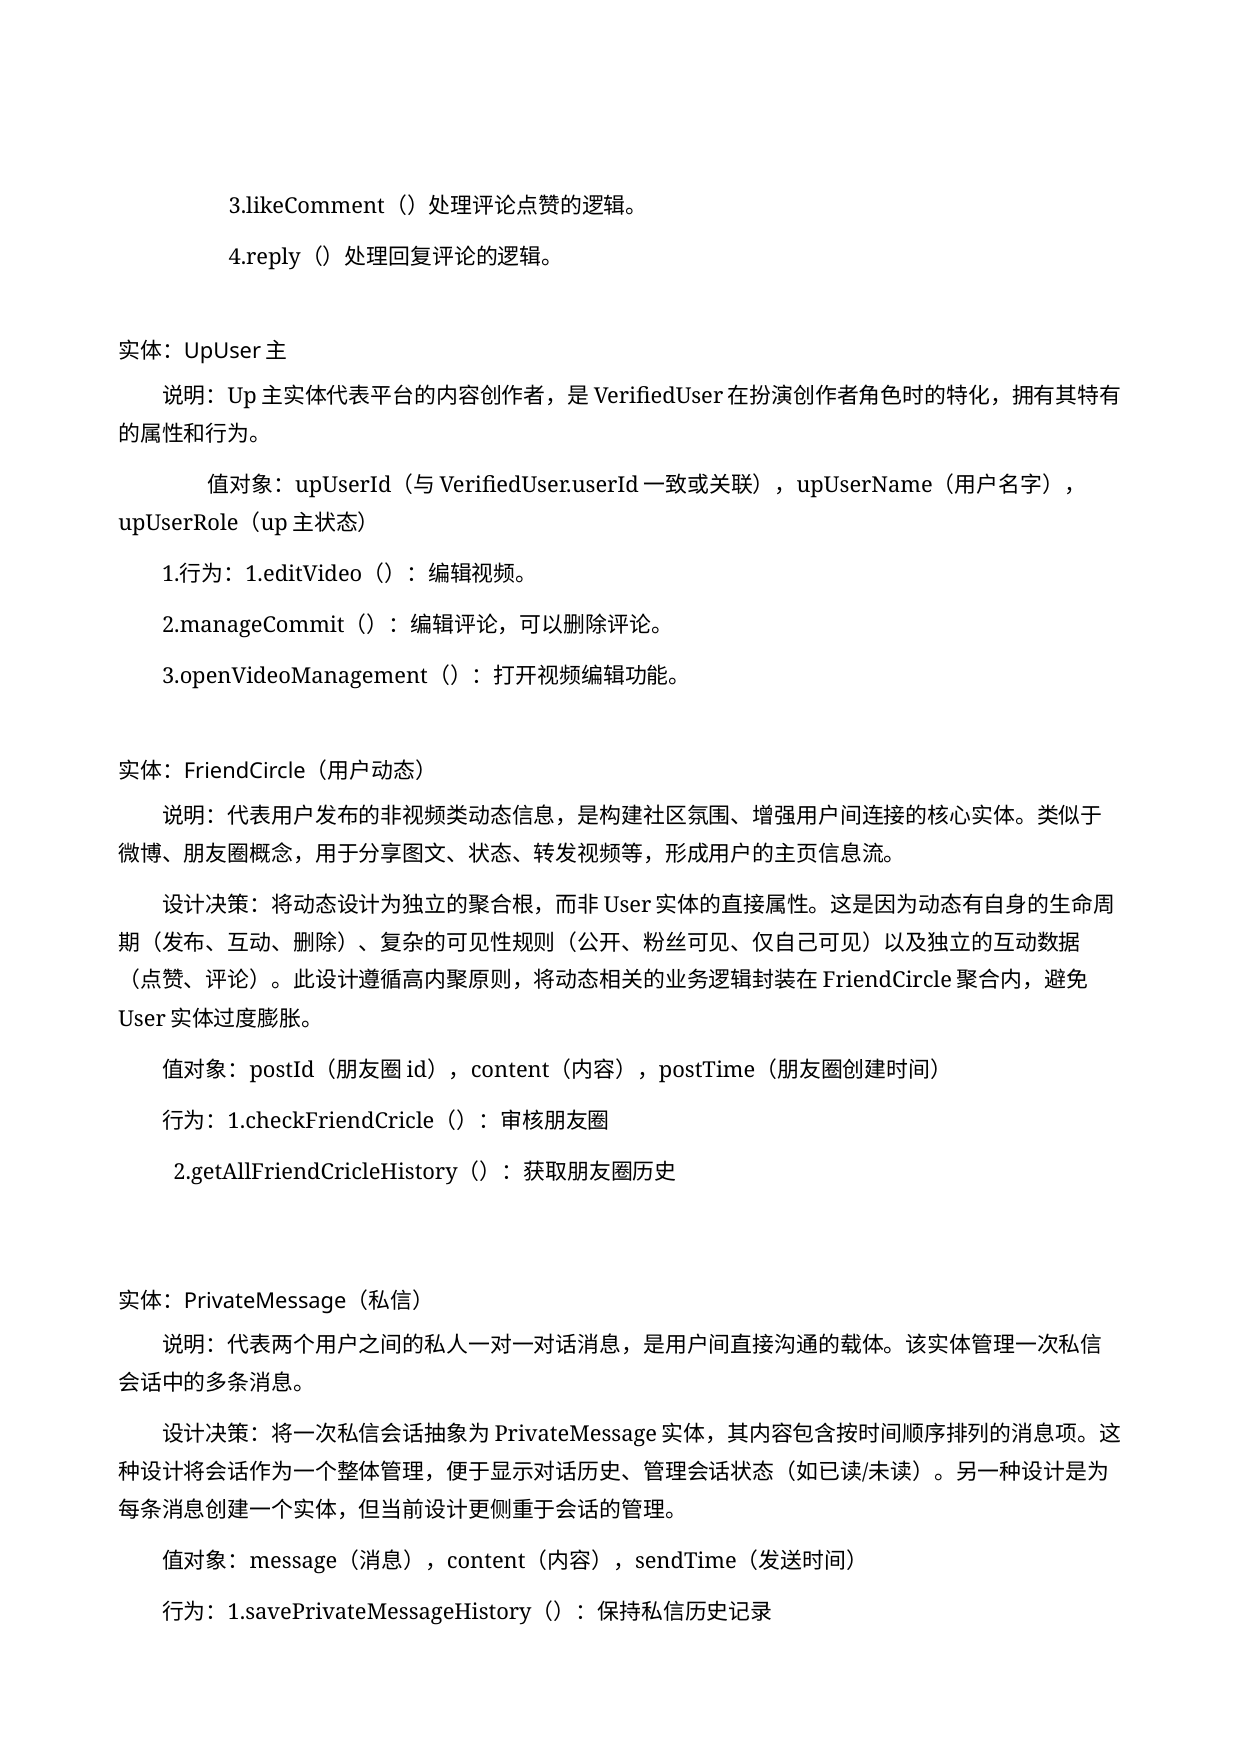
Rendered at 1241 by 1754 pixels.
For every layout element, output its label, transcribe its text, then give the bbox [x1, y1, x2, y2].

text 2.getAllFriendCricleHistory（）：获取朋友圈历史 [118, 1154, 1122, 1185]
text 说明：代表两个用户之间的私人一对一对话消息，是用户间直接沟通的载体。该实体管理一次私信会话中的多条消息。 [118, 1327, 1122, 1397]
subtitle 实体：FriendCircle（用户动态） [118, 753, 1122, 785]
text 说明：Up主实体代表平台的内容创作者，是VerifiedUser在扮演创作者角色时的特化，拥有其特有的属性和行为。 [118, 378, 1122, 448]
text 3.likeComment（）处理评论点赞的逻辑。 [118, 188, 1122, 219]
text 行为：1.savePrivateMessageHistory（）：保持私信历史记录 [118, 1594, 1122, 1626]
subtitle 实体：UpUser主 [118, 333, 1122, 365]
text 4.reply（）处理回复评论的逻辑。 [118, 239, 1122, 270]
text 值对象：upUserId（与VerifiedUser.userId一致或关联），upUserName（用户名字），upUserRole（up主状态） [118, 467, 1122, 537]
text 说明：代表用户发布的非视频类动态信息，是构建社区氛围、增强用户间连接的核心实体。类似于微博、朋友圈概念，用于分享图文、状态、转发视频等，形成用户的主页信息流。 [118, 798, 1122, 867]
text 设计决策：将动态设计为独立的聚合根，而非User实体的直接属性。这是因为动态有自身的生命周期（发布、互动、删除）、复杂的可见性规则（公开、粉丝可见、仅自己可见）以及独立的互动数据（点赞、评论）。此设计遵循高内聚原则，将动态相关的业务逻辑封装在FriendCircle聚合内，避免User实体过度膨胀。 [118, 887, 1122, 1032]
text 1.行为：1.editVideo（）：编辑视频。 [118, 556, 1122, 588]
text 值对象：message（消息），content（内容），sendTime（发送时间） [118, 1543, 1122, 1574]
text 行为：1.checkFriendCricle（）：审核朋友圈 [118, 1103, 1122, 1134]
text 3.openVideoManagement（）：打开视频编辑功能。 [118, 658, 1122, 690]
text 值对象：postId（朋友圈id），content（内容），postTime（朋友圈创建时间） [118, 1052, 1122, 1083]
text 2.manageCommit（）：编辑评论，可以删除评论。 [118, 607, 1122, 639]
text 设计决策：将一次私信会话抽象为PrivateMessage实体，其内容包含按时间顺序排列的消息项。这种设计将会话作为一个整体管理，便于显示对话历史、管理会话状态（如已读/未读）。另一种设计是为每条消息创建一个实体，但当前设计更侧重于会话的管理。 [118, 1416, 1122, 1524]
subtitle 实体：PrivateMessage（私信） [118, 1283, 1122, 1314]
